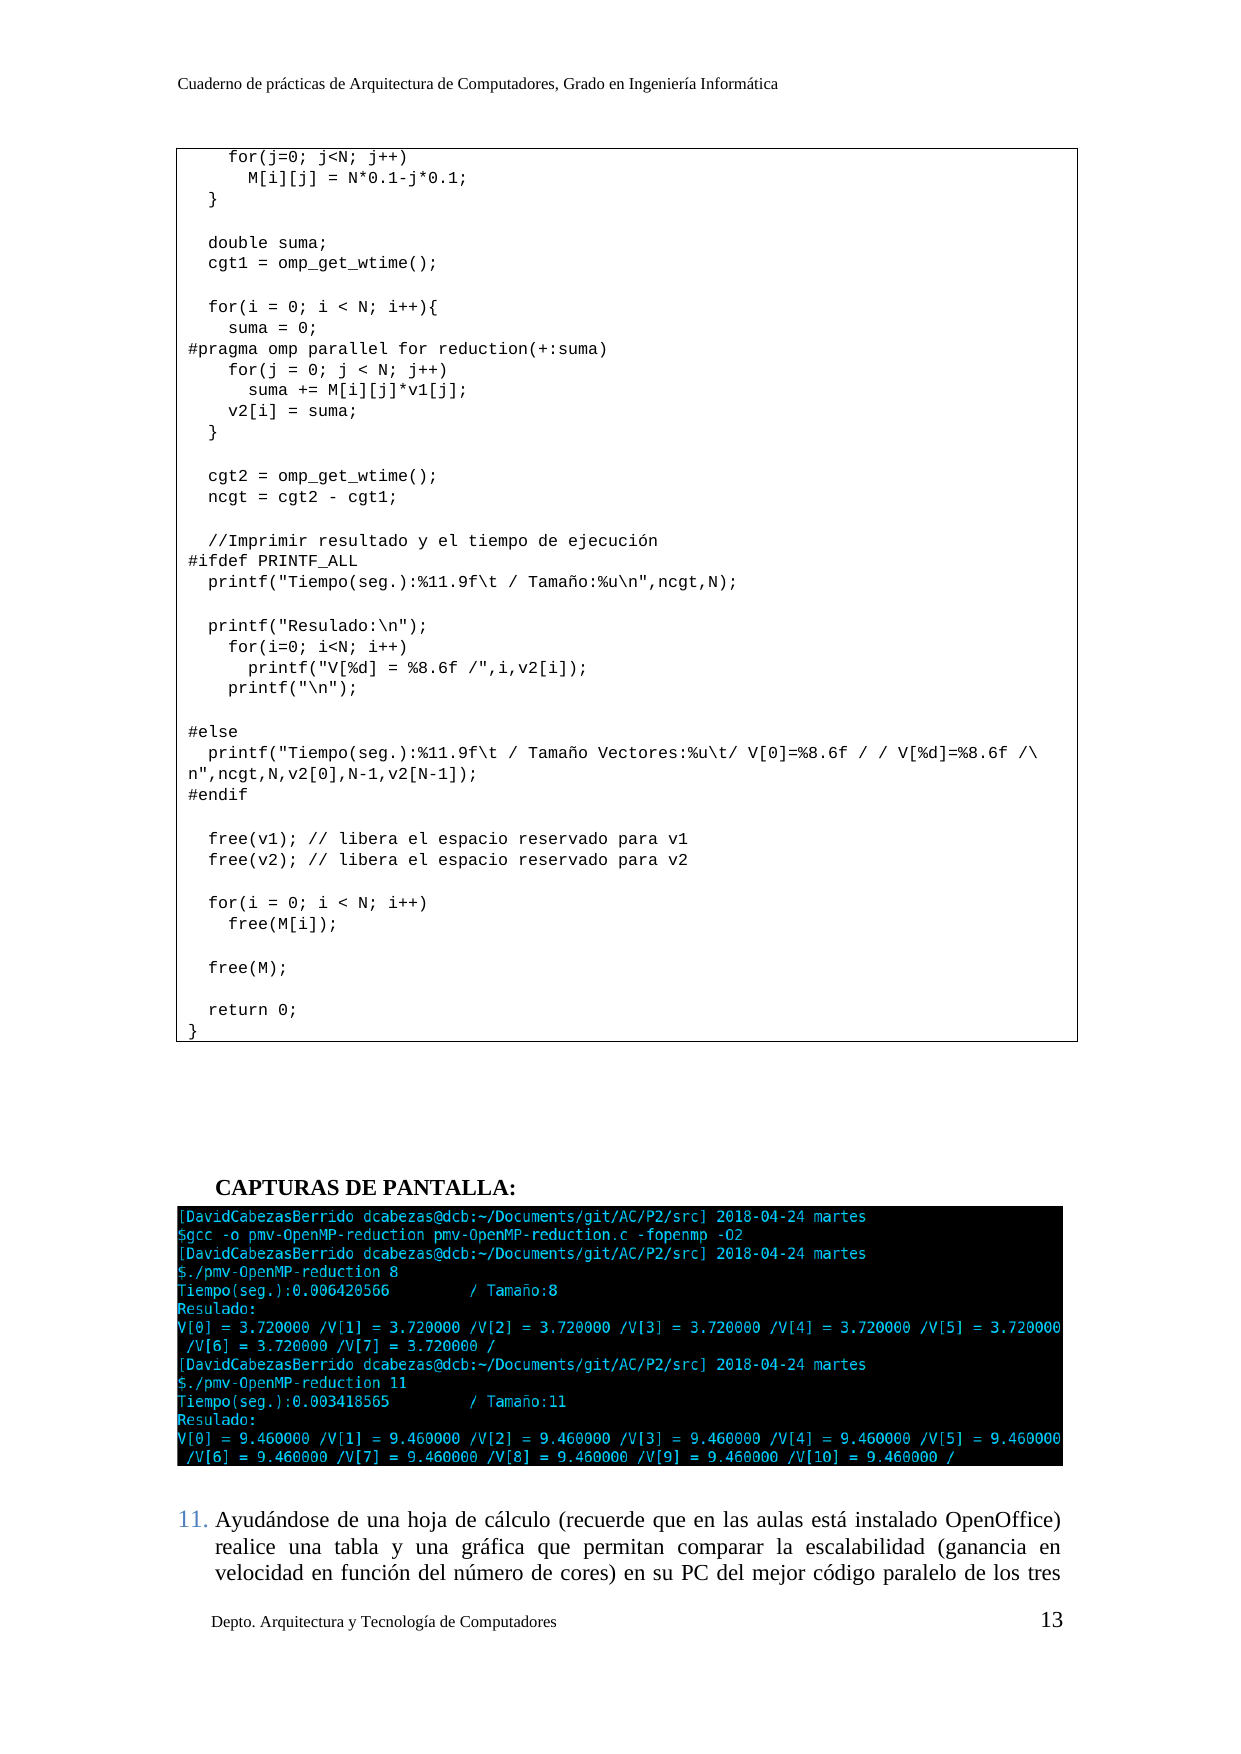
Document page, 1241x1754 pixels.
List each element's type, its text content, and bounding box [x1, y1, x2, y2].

picture [177, 1206, 1063, 1466]
list Ayudándose de una hoja de cálculo (recuerde que en las aulas está instalado OpenOffice) realice una tabla y una gráfica que permitan comparar la escalabilidad (ganancia en velocidad en función del número de cores) en su PC del mejor código paralelo de los tres [177, 1504, 1063, 1586]
text CAPTURAS DE PANTALLA: [215, 1174, 1063, 1200]
table_header for(j=0; j<N; j++) M[i][j] = N*0.1-j*0.1; } double suma; cgt1 = omp_get_wtime(); for(i = 0; i < N; i++){ suma = 0; #pragma omp parallel for reduction(+:suma) for(j = 0; j < N; j++) suma += M[i][j]*v1[j]; v2[i] = suma; } cgt2 = omp_get_wtime(); ncgt = cgt2 - cgt1; //Imprimir resultado y el tiempo de ejecución #ifdef PRINTF_ALL printf("Tiempo(seg.):%11.9f\t / Tamaño:%u\n",ncgt,N); printf("Resulado:\n"); for(i=0; i<N; i++) printf("V[%d] = %8.6f /",i,v2[i]); printf("\n"); #else printf("Tiempo(seg.):%11.9f\t / Tamaño Vectores:%u\t/ V[0]=%8.6f / / V[%d]=%8.6f /\n",ncgt,N,v2[0],N-1,v2[N-1]); #endif free(v1); // libera el espacio reservado para v1 free(v2); // libera el espacio reservado para v2 for(i = 0; i < N; i++) free(M[i]); free(M); return 0; } [177, 149, 1077, 1041]
